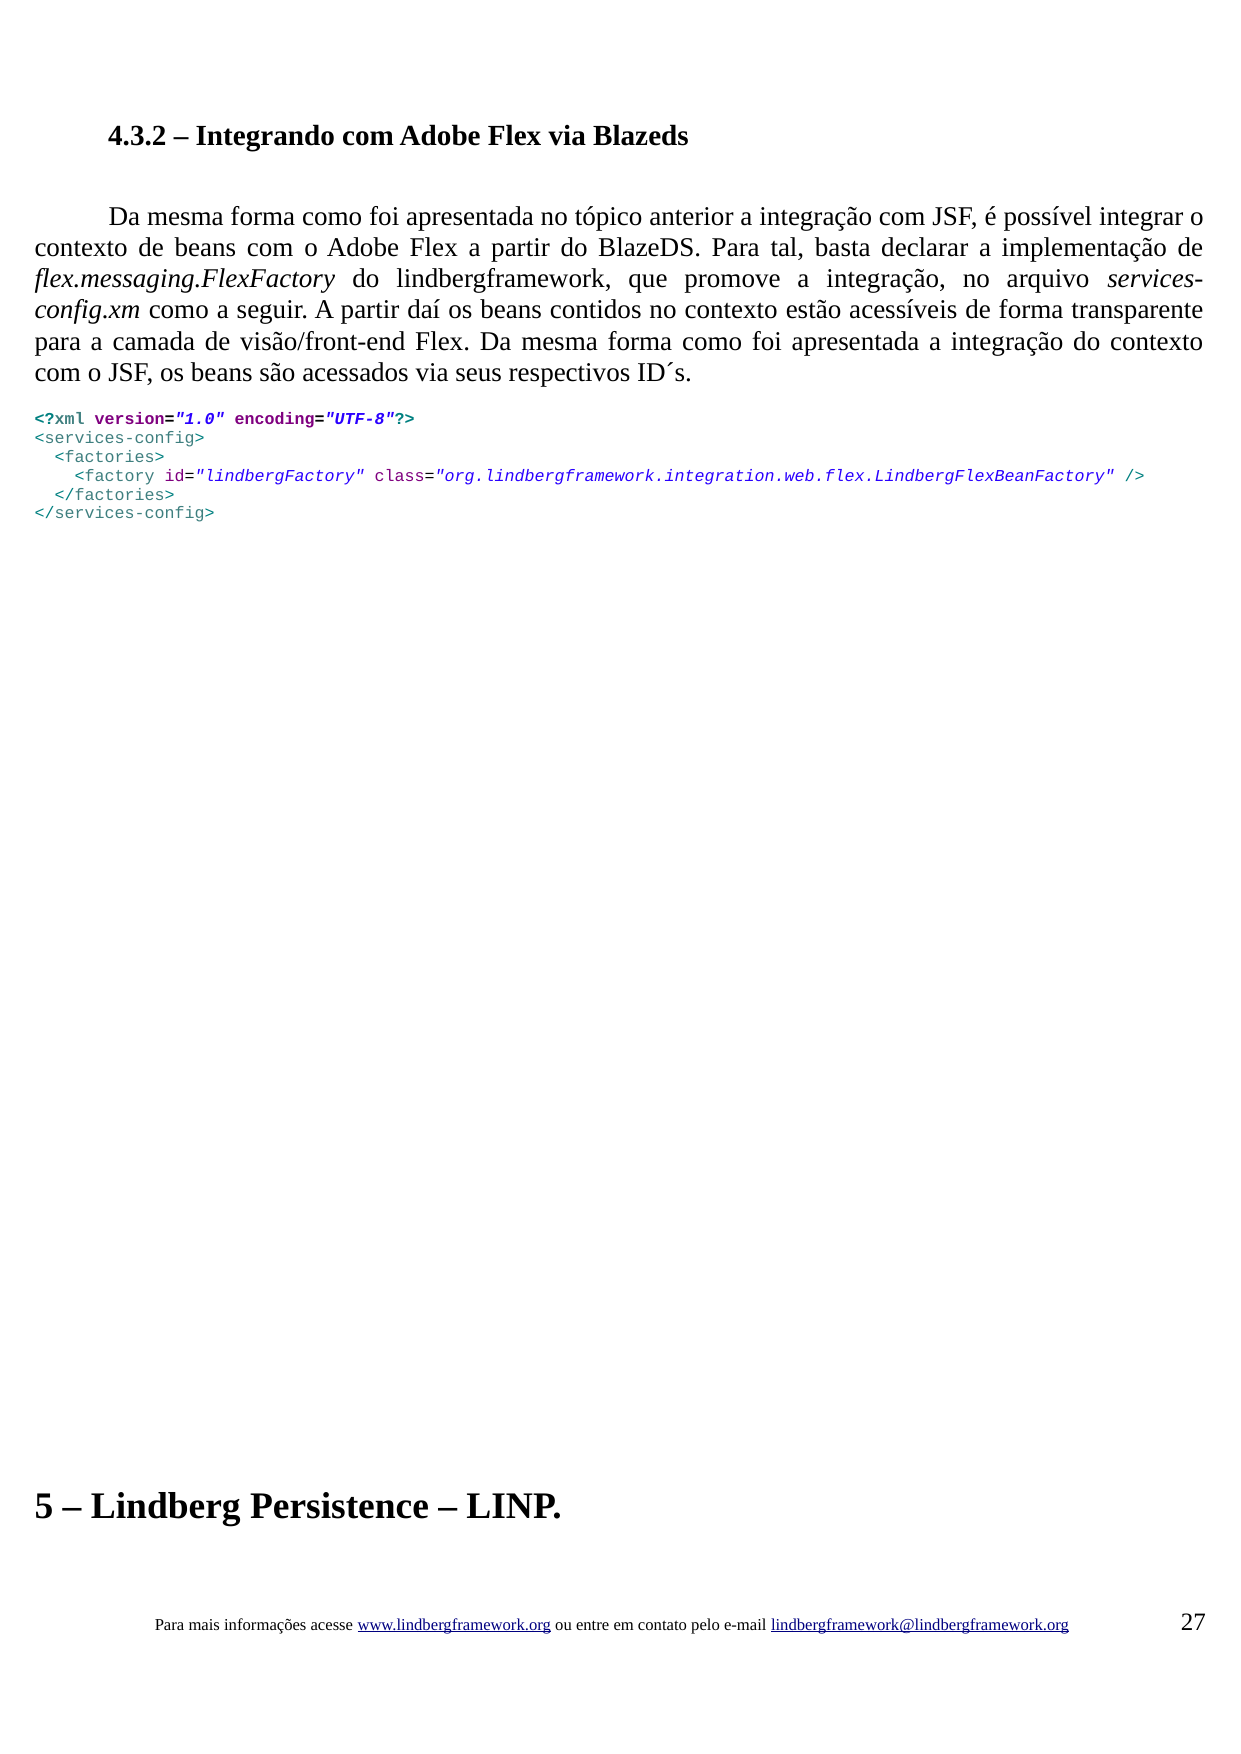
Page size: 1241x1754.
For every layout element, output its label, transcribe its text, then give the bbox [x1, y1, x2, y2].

text <factory id="lindbergFactory" class="org.lindbergframework.integration.web.flex.LindbergFlexBeanFactory" /> [34, 467, 1206, 486]
text <services-config> [34, 429, 1206, 448]
text <?xml version="1.0" encoding="UTF-8"?> [34, 411, 1206, 429]
subtitle 5 – Lindberg Persistence – LINP. [34, 1483, 1206, 1526]
text </services-config> [34, 505, 1206, 524]
text <factories> [34, 448, 1206, 467]
text Da mesma forma como foi apresentada no tópico anterior a integração com JSF, é possível integrar o contexto de beans com o Adobe Flex a partir do BlazeDS. Para tal, basta declarar a implementação de flex.messaging.FlexFactory do lindbergframework, que promove a integração, no arquivo services-config.xm como a seguir. A partir daí os beans contidos no contexto estão acessíveis de forma transparente para a camada de visão/front-end Flex. Da mesma forma como foi apresentada a integração do contexto com o JSF, os beans são acessados via seus respectivos ID´s. [34, 198, 1206, 387]
subtitle 4.3.2 – Integrando com Adobe Flex via Blazeds [108, 118, 1206, 152]
text </factories> [34, 486, 1206, 505]
